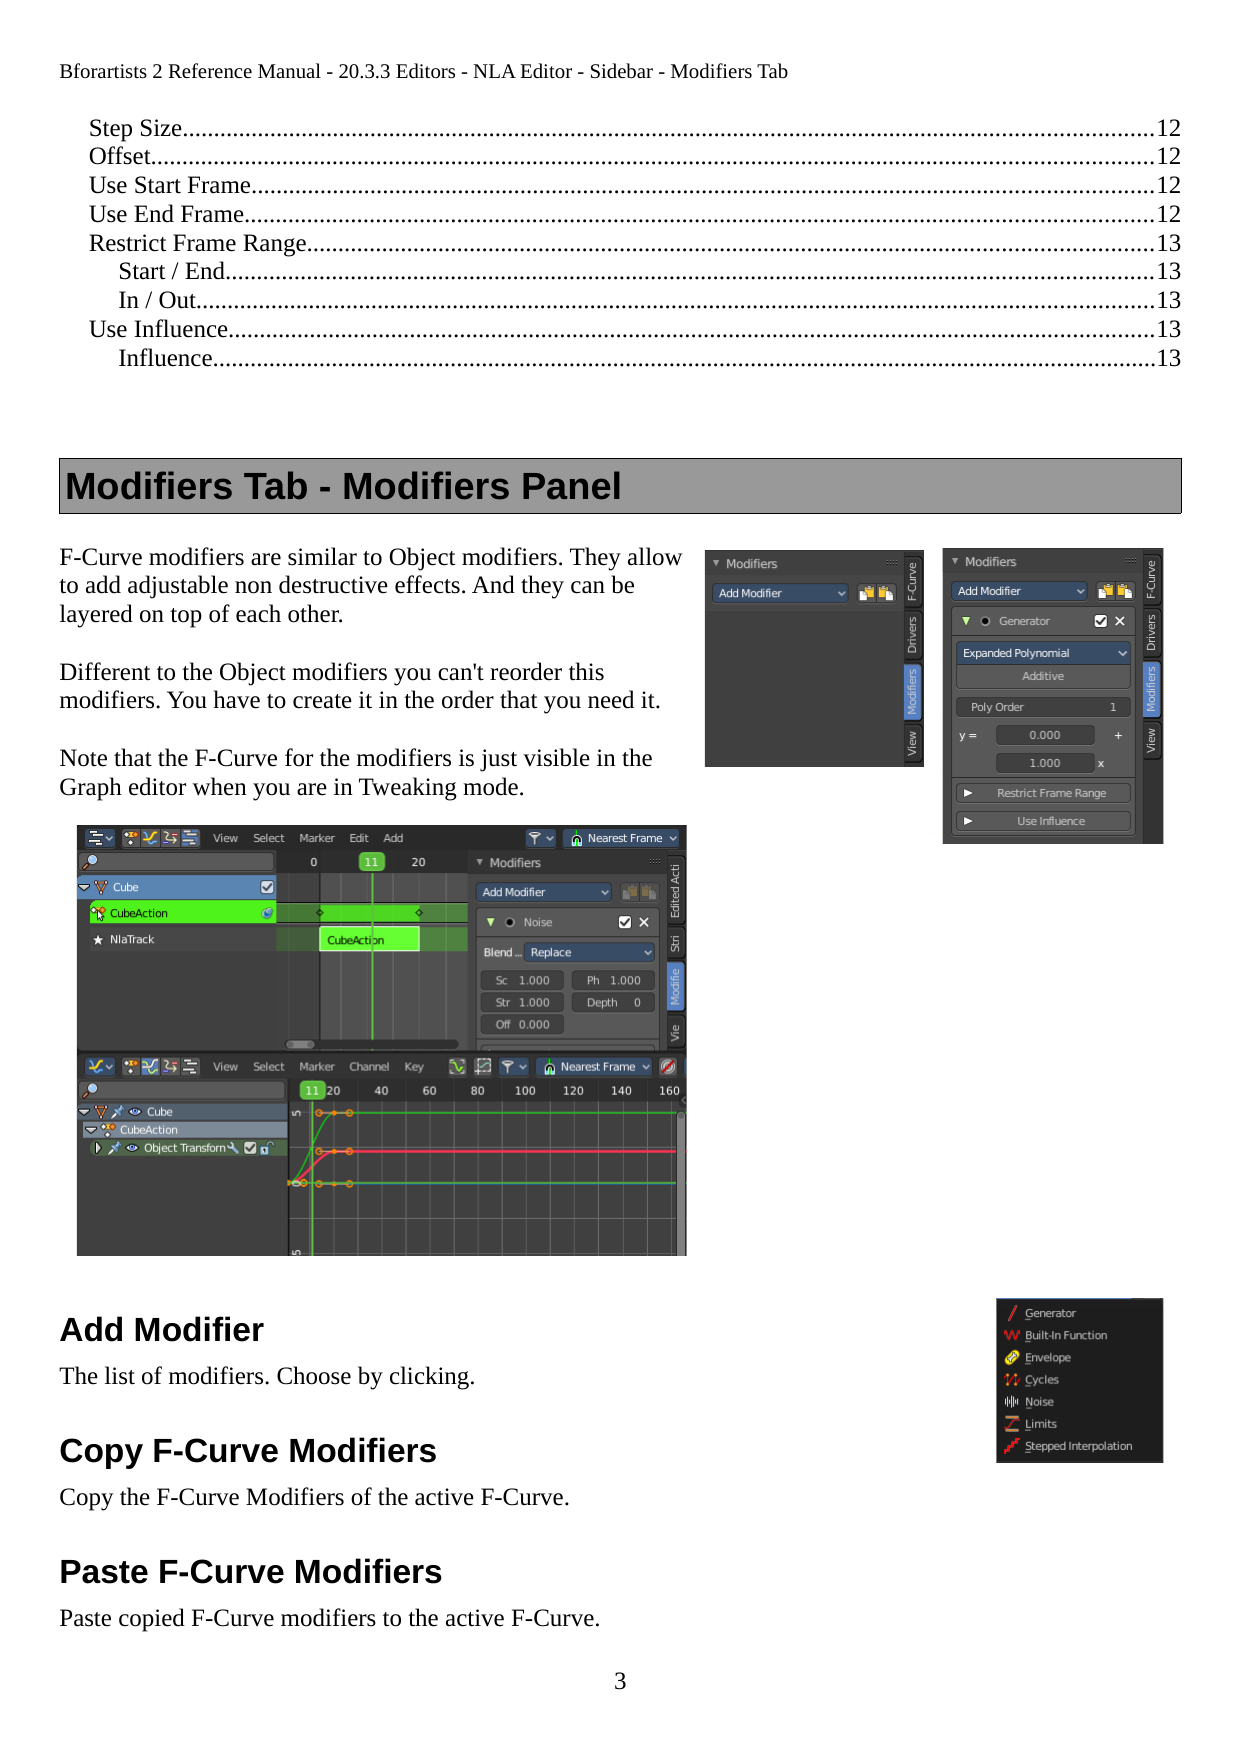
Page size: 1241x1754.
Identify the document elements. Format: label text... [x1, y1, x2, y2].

text Step Size 12 [88, 113, 1181, 141]
text Use Start Frame 12 [88, 170, 1181, 199]
subtitle Add Modifier [59, 1310, 996, 1349]
text Copy the F-Curve Modifiers of the active F-Curve. [59, 1482, 1181, 1511]
text Start / End 13 [118, 256, 1181, 285]
picture [996, 1298, 1164, 1463]
text Use End Frame 12 [88, 199, 1181, 228]
text Paste copied F-Curve modifiers to the active F-Curve. [59, 1603, 1181, 1632]
text Offset 12 [88, 141, 1181, 170]
text In / Out 13 [118, 285, 1181, 314]
text Restrict Frame Range 13 [88, 228, 1181, 256]
subtitle [1164, 1310, 1181, 1349]
table_header Modifiers Tab - Modifiers Panel [60, 459, 1181, 513]
picture [76, 825, 687, 1256]
subtitle Paste F-Curve Modifiers [59, 1552, 1181, 1591]
text F-Curve modifiers are similar to Object modifiers. They allow to add adjustable non destructive effects. And they can be layered on top of each other. [59, 542, 1181, 628]
picture [942, 548, 1164, 844]
text Use Influence 13 [88, 314, 1181, 343]
text Different to the Object modifiers you can't reorder this modifiers. You have to create it in the order that you need it. [59, 657, 704, 714]
text Note that the F-Curve for the modifiers is just visible in the Graph editor when you are in Tweaking mode. [59, 743, 942, 800]
subtitle Copy F-Curve Modifiers [59, 1431, 1181, 1470]
text Influence 13 [118, 343, 1181, 371]
picture [704, 550, 924, 767]
text The list of modifiers. Choose by clicking. [59, 1361, 996, 1390]
